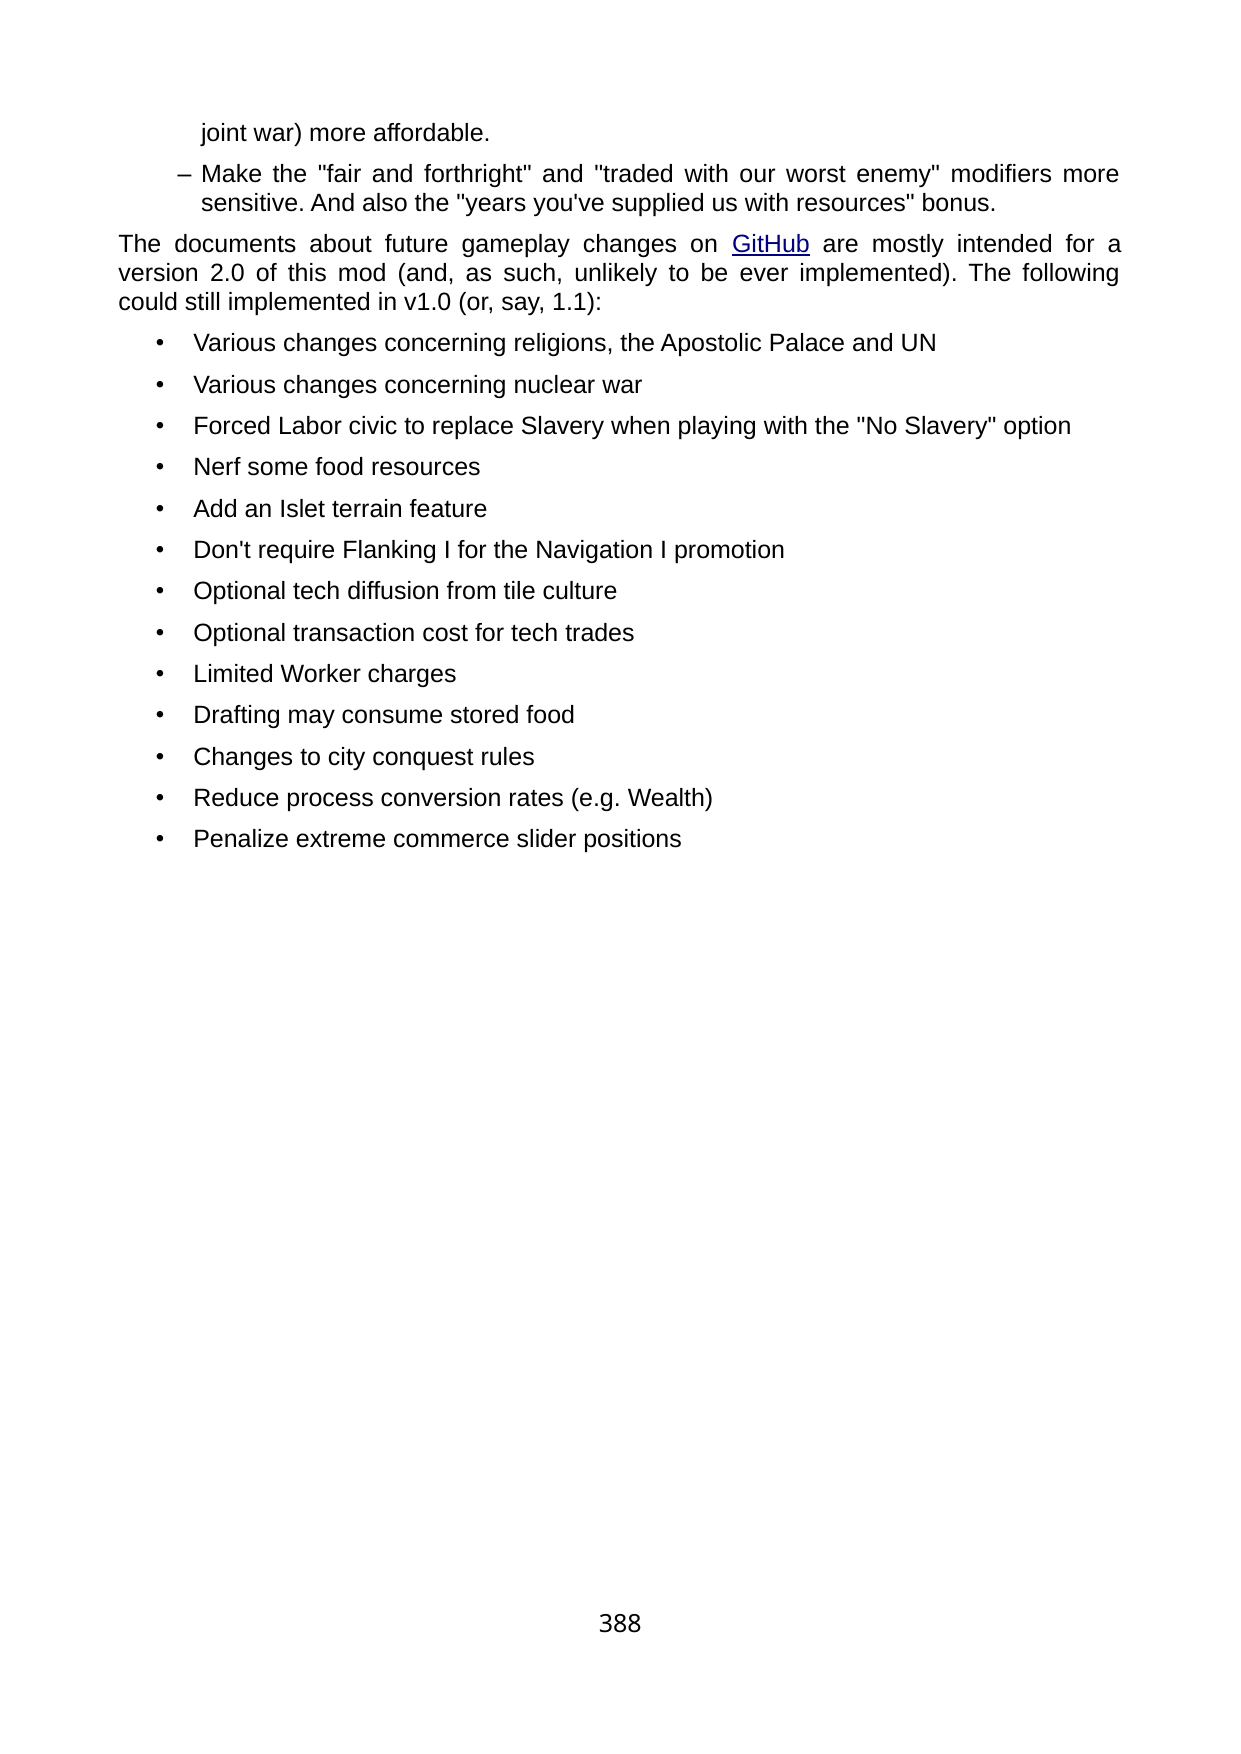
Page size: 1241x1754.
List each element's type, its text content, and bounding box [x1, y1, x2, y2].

list Optional transaction cost for tech trades [156, 618, 1122, 647]
list Make the "fair and forthright" and "traded with our worst enemy" modifiers more sensitive. And also the "years you've supplied us with resources" bonus. [177, 159, 1122, 217]
list Don't require Flanking I for the Navigation I promotion [156, 535, 1122, 564]
list Penalize extreme commerce slider positions [156, 824, 1122, 853]
list Drafting may consume stored food [156, 700, 1122, 729]
text The documents about future gameplay changes on GitHub are mostly intended for a version 2.0 of this mod (and, as such, unlikely to be ever implemented). The following could still implemented in v1.0 (or, say, 1.1): [118, 229, 1122, 316]
list Limited Worker charges [156, 659, 1122, 688]
list Forced Labor civic to replace Slavery when playing with the "No Slavery" option [156, 411, 1122, 440]
list Reduce process conversion rates (e.g. Wealth) [156, 783, 1122, 812]
list Changes to city conquest rules [156, 742, 1122, 771]
list Add an Islet terrain feature [156, 494, 1122, 522]
list Various changes concerning religions, the Apostolic Palace and UN [156, 328, 1122, 357]
list Nerf some food resources [156, 452, 1122, 481]
list Optional tech diffusion from tile culture [156, 576, 1122, 605]
list Various changes concerning nuclear war [156, 369, 1122, 398]
list joint war) more affordable. [177, 118, 1122, 147]
